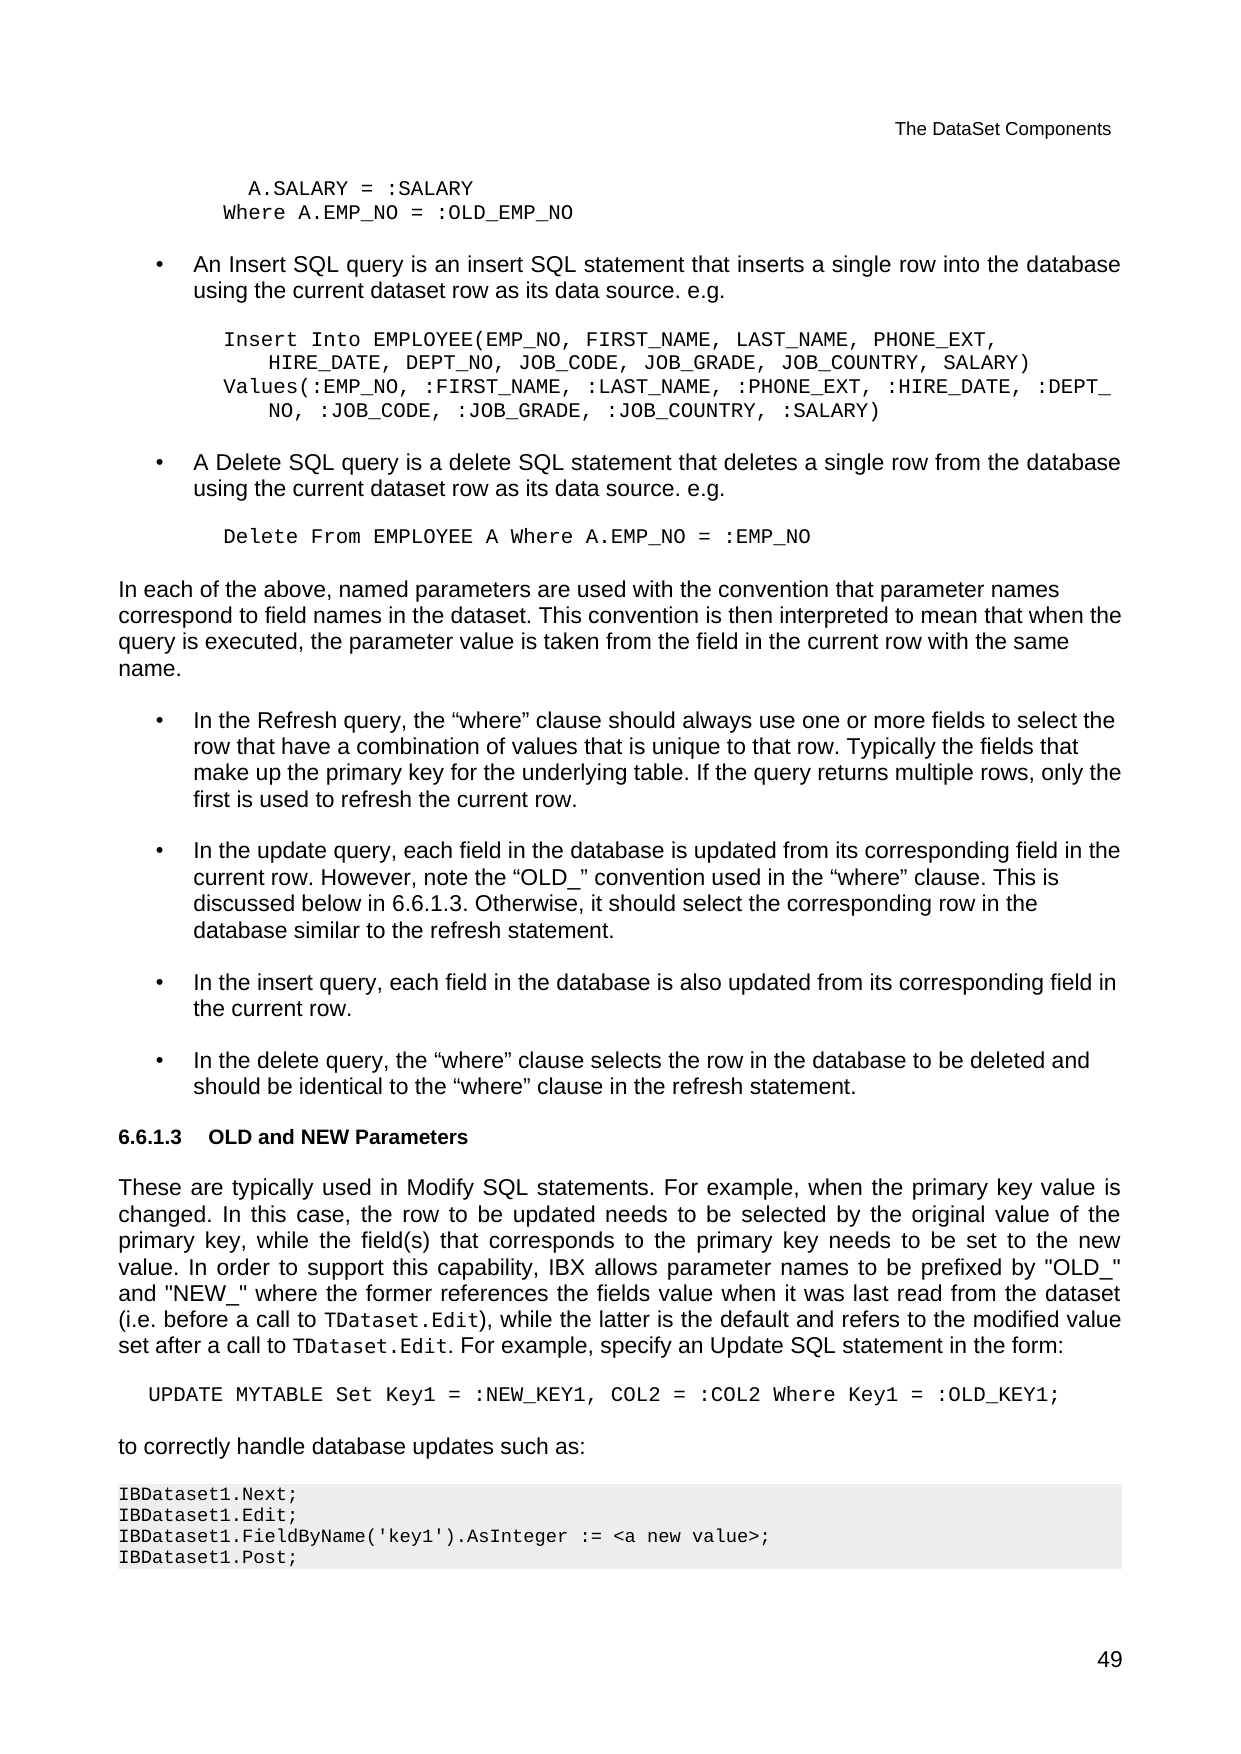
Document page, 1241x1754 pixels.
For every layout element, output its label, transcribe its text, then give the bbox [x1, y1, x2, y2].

list In the insert query, each field in the database is also updated from its corresponding field in the current row. [156, 968, 1122, 1021]
text IBDataset1.Next; [118, 1484, 1122, 1506]
list An Insert SQL query is an insert SQL statement that inserts a single row into the database using the current dataset row as its data source. e.g. [156, 251, 1122, 304]
subtitle OLD and NEW Parameters [118, 1125, 1122, 1149]
text A.SALARY = :SALARY [223, 178, 1122, 202]
text IBDataset1.Post; [118, 1548, 1122, 1569]
list In the Refresh query, the “where” clause should always use one or more fields to select the row that have a combination of values that is unique to that row. Typically the fields that make up the primary key for the underlying table. If the query returns multiple rows, only the first is used to refresh the current row. [156, 707, 1122, 812]
text Insert Into EMPLOYEE(EMP_NO, FIRST_NAME, LAST_NAME, PHONE_EXT, HIRE_DATE, DEPT_NO, JOB_CODE, JOB_GRADE, JOB_COUNTRY, SALARY) [223, 329, 1122, 376]
text to correctly handle database updates such as: [118, 1433, 1122, 1459]
text Delete From EMPLOYEE A Where A.EMP_NO = :EMP_NO [223, 526, 1122, 550]
text These are typically used in Modify SQL statements. For example, when the primary key value is changed. In this case, the row to be updated needs to be selected by the original value of the primary key, while the field(s) that corresponds to the primary key needs to be set to the new value. In order to support this capability, IBX allows parameter names to be prefixed by "OLD_" and "NEW_" where the former references the fields value when it was last read from the dataset (i.e. before a call to TDataset.Edit), while the latter is the default and refers to the modified value set after a call to TDataset.Edit. For example, specify an Update SQL statement in the form: [118, 1174, 1122, 1359]
text IBDataset1.FieldByName('key1').AsInteger := <a new value>; [118, 1527, 1122, 1548]
list A Delete SQL query is a delete SQL statement that deletes a single row from the database using the current dataset row as its data source. e.g. [156, 449, 1122, 501]
text UPDATE MYTABLE Set Key1 = :NEW_KEY1, COL2 = :COL2 Where Key1 = :OLD_KEY1; [148, 1384, 1122, 1407]
text Where A.EMP_NO = :OLD_EMP_NO [223, 202, 1122, 225]
text In each of the above, named parameters are used with the convention that parameter names correspond to field names in the dataset. This convention is then interpreted to mean that when the query is executed, the parameter value is taken from the field in the current row with the same name. [118, 576, 1122, 681]
list In the delete query, the “where” clause selects the row in the database to be deleted and should be identical to the “where” clause in the refresh statement. [156, 1047, 1122, 1099]
text IBDataset1.Edit; [118, 1506, 1122, 1527]
list In the update query, each field in the database is updated from its corresponding field in the current row. However, note the “OLD_” convention used in the “where” clause. This is discussed below in 6.6.1.3. Otherwise, it should select the corresponding row in the database similar to the refresh statement. [156, 837, 1122, 943]
text Values(:EMP_NO, :FIRST_NAME, :LAST_NAME, :PHONE_EXT, :HIRE_DATE, :DEPT_NO, :JOB_CODE, :JOB_GRADE, :JOB_COUNTRY, :SALARY) [223, 376, 1122, 423]
